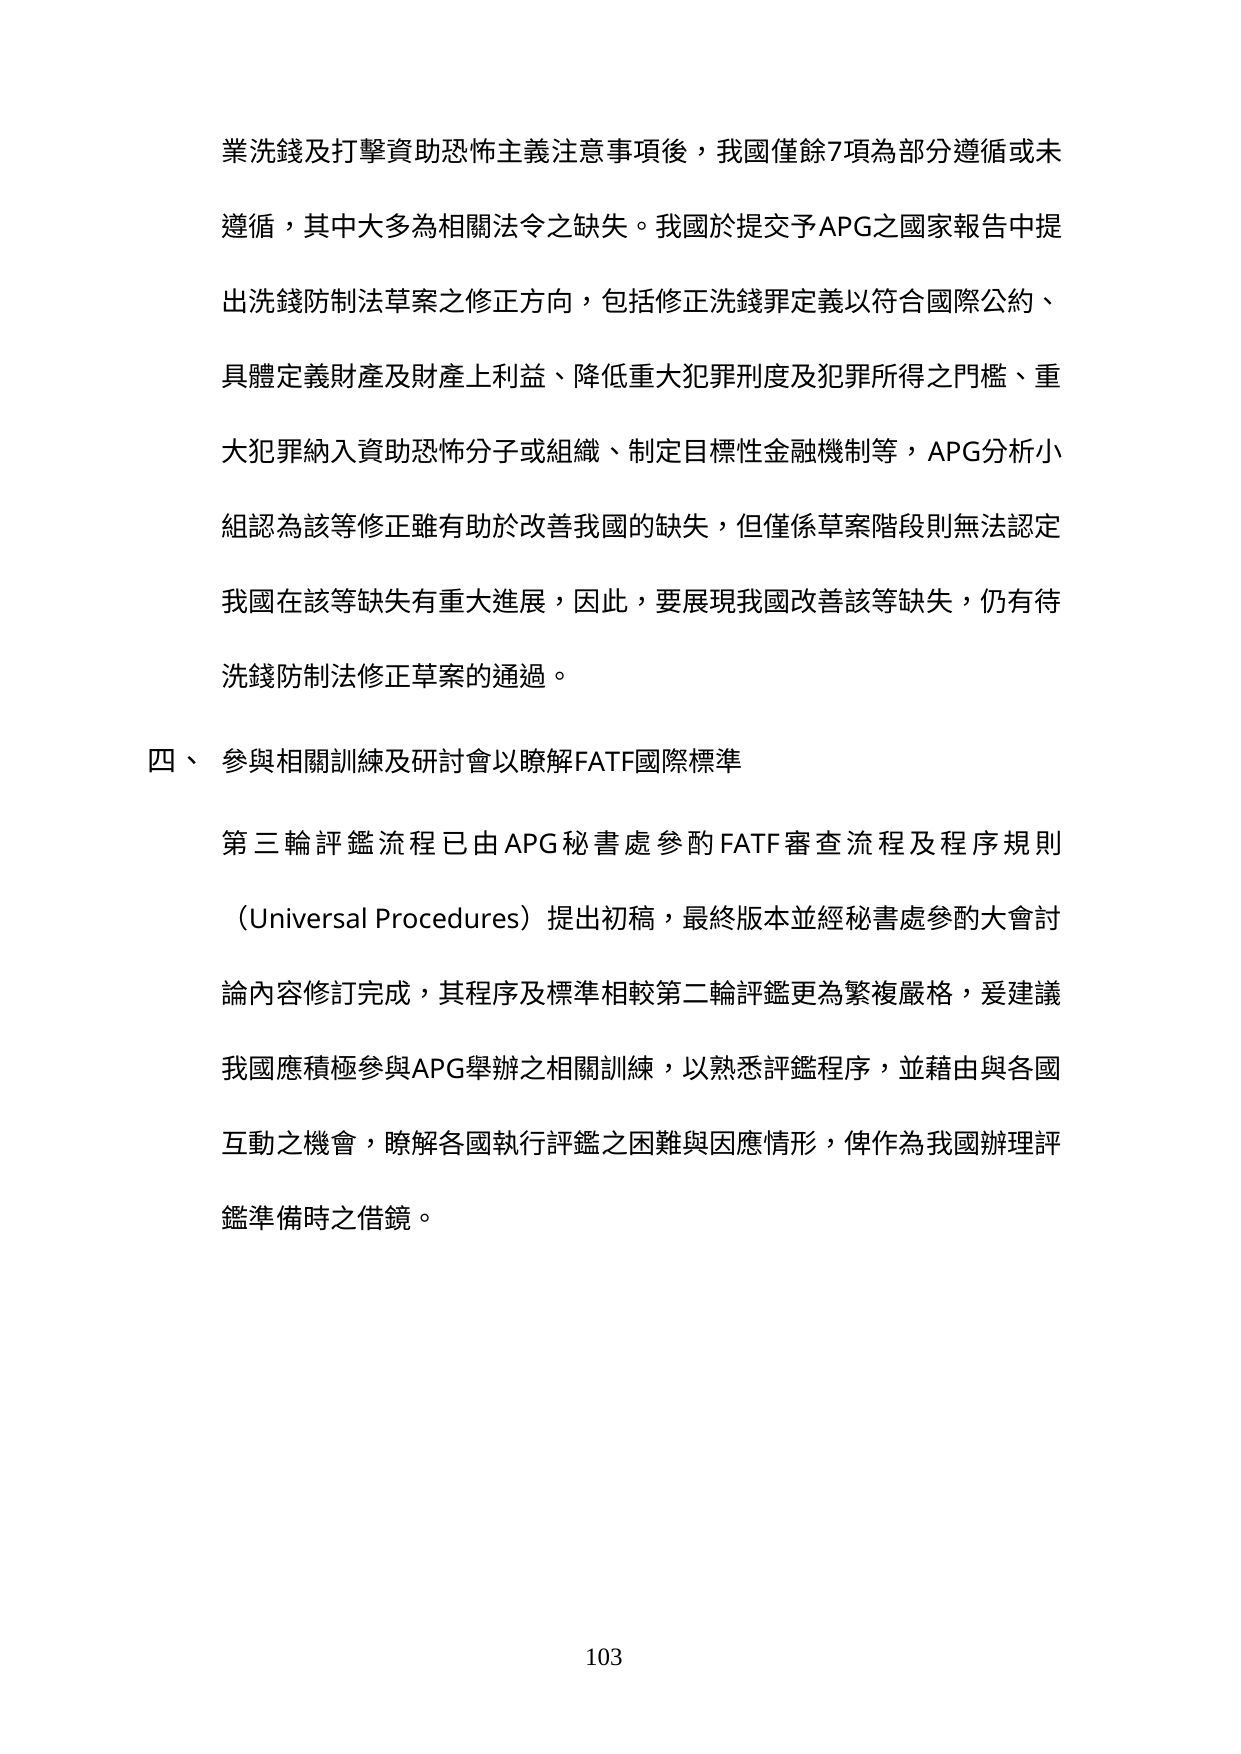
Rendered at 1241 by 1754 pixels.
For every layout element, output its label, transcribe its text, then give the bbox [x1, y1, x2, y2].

subtitle 參與相關訓練及研討會以瞭解FATF國際標準 [148, 721, 1062, 796]
text 業洗錢及打擊資助恐怖主義注意事項後，我國僅餘7項為部分遵循或未遵循，其中大多為相關法令之缺失。我國於提交予APG之國家報告中提出洗錢防制法草案之修正方向，包括修正洗錢罪定義以符合國際公約、具體定義財產及財產上利益、降低重大犯罪刑度及犯罪所得之門檻、重大犯罪納入資助恐怖分子或組織、制定目標性金融機制等，APG分析小組認為該等修正雖有助於改善我國的缺失，但僅係草案階段則無法認定我國在該等缺失有重大進展，因此，要展現我國改善該等缺失，仍有待洗錢防制法修正草案的通過。 [222, 112, 1062, 712]
text 第三輪評鑑流程已由APG秘書處參酌FATF審查流程及程序規則（Universal Procedures）提出初稿，最終版本並經秘書處參酌大會討論內容修訂完成，其程序及標準相較第二輪評鑑更為繁複嚴格，爰建議我國應積極參與APG舉辦之相關訓練，以熟悉評鑑程序，並藉由與各國互動之機會，瞭解各國執行評鑑之困難與因應情形，俾作為我國辦理評鑑準備時之借鏡。 [222, 804, 1062, 1254]
